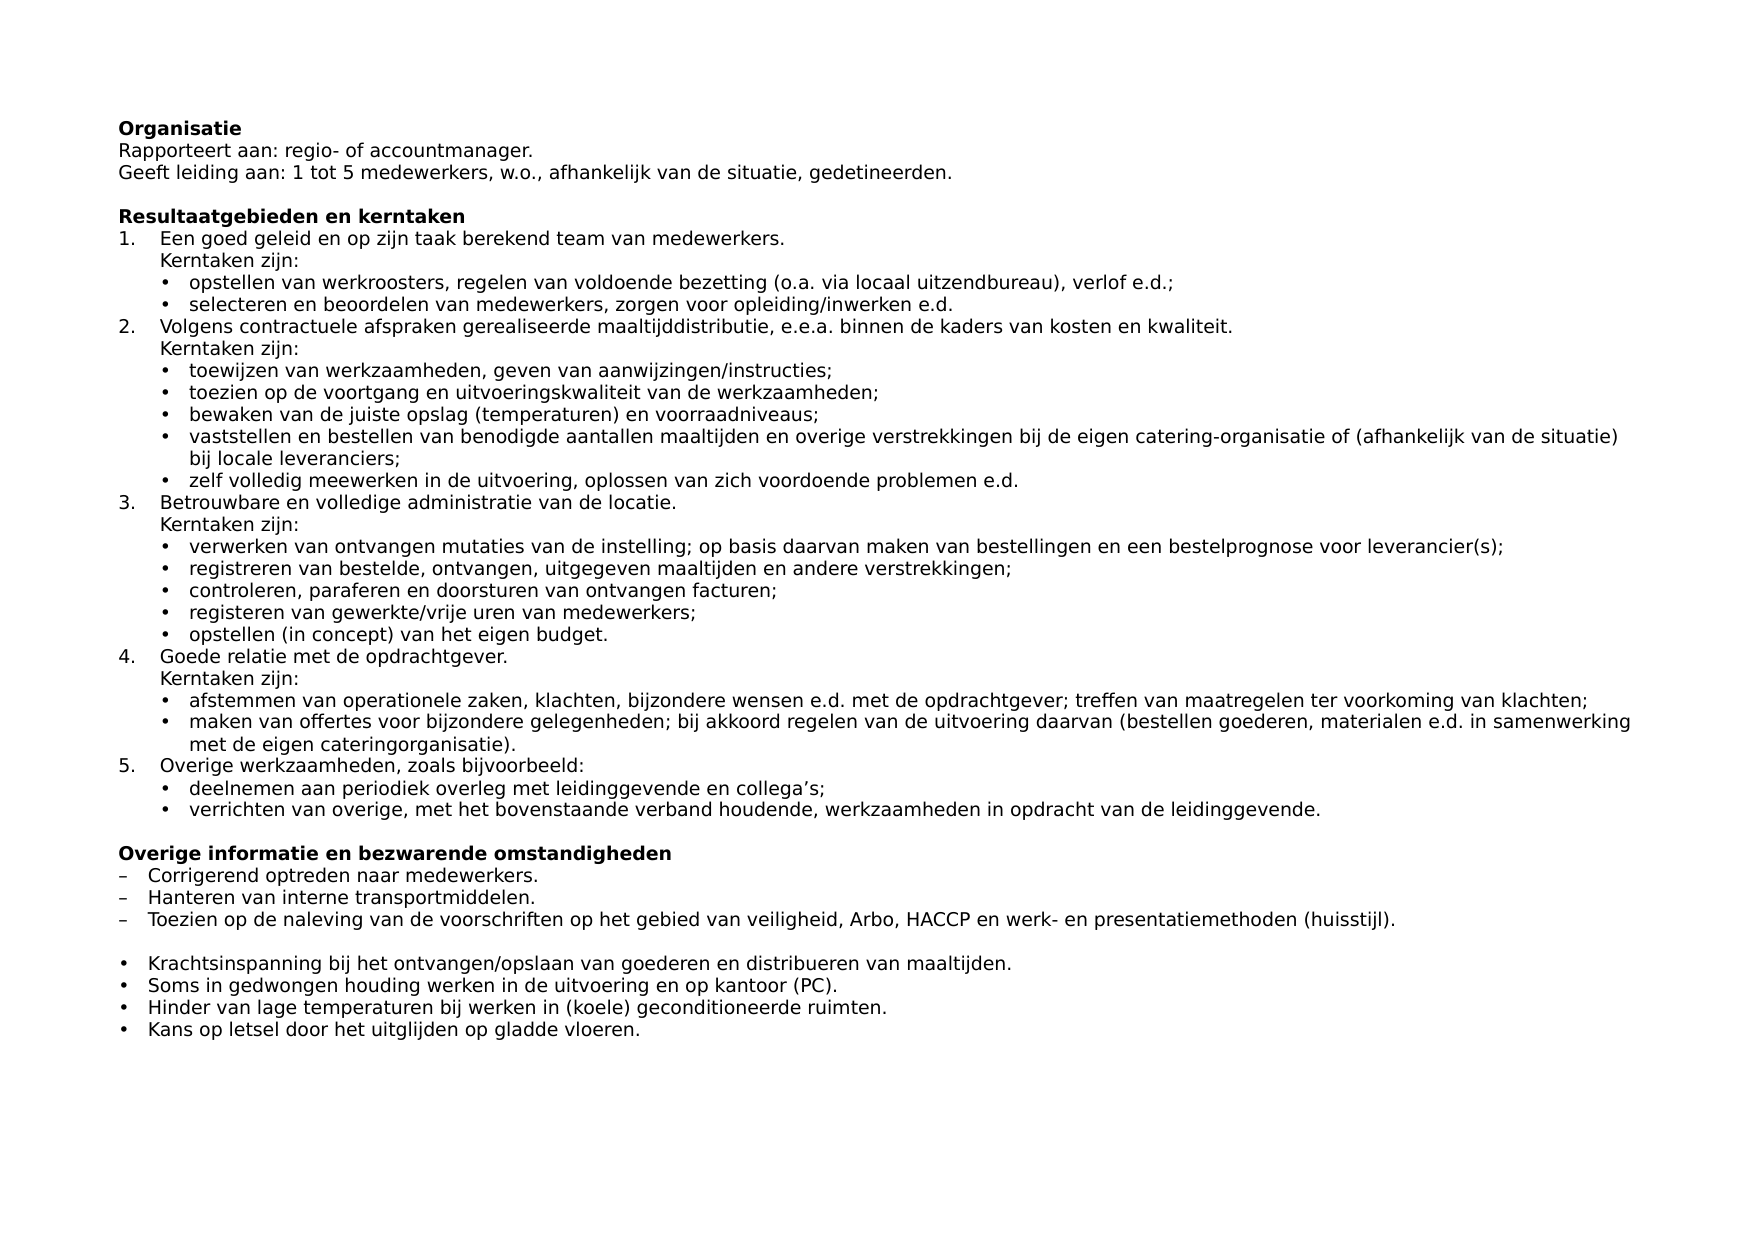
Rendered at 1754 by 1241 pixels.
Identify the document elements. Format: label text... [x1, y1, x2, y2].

text • registreren van bestelde, ontvangen, uitgegeven maaltijden en andere verstrekkingen; [159, 558, 1636, 579]
text • Kans op letsel door het uitglijden op gladde vloeren. [118, 1019, 1636, 1041]
text Overige informatie en bezwarende omstandigheden [118, 843, 1636, 865]
text • Soms in gedwongen houding werken in de uitvoering en op kantoor (PC). [118, 975, 1636, 997]
text • toewijzen van werkzaamheden, geven van aanwijzingen/instructies; [159, 360, 1636, 382]
text Kerntaken zijn: [159, 250, 1636, 272]
text 5. Overige werkzaamheden, zoals bijvoorbeeld: [118, 755, 1636, 777]
text Resultaatgebieden en kerntaken [118, 206, 1636, 228]
text • controleren, paraferen en doorsturen van ontvangen facturen; [159, 579, 1636, 602]
text • maken van offertes voor bijzondere gelegenheden; bij akkoord regelen van de uitvoering daarvan (bestellen goederen, materialen e.d. in samenwerking met de eigen cateringorganisatie). [159, 711, 1636, 755]
text • Krachtsinspanning bij het ontvangen/opslaan van goederen en distribueren van maaltijden. [118, 953, 1636, 975]
text – Toezien op de naleving van de voorschriften op het gebied van veiligheid, Arbo, HACCP en werk- en presentatiemethoden (huisstijl). [118, 909, 1636, 931]
text • opstellen (in concept) van het eigen budget. [159, 623, 1636, 646]
text 1. Een goed geleid en op zijn taak berekend team van medewerkers. [118, 228, 1636, 250]
text – Hanteren van interne transportmiddelen. [118, 887, 1636, 909]
text – Corrigerend optreden naar medewerkers. [118, 865, 1636, 887]
text Kerntaken zijn: [159, 667, 1636, 689]
text • selecteren en beoordelen van medewerkers, zorgen voor opleiding/inwerken e.d. [159, 294, 1636, 316]
text • zelf volledig meewerken in de uitvoering, oplossen van zich voordoende problemen e.d. [159, 470, 1636, 492]
text Rapporteert aan: regio- of accountmanager. [118, 140, 1636, 162]
text Kerntaken zijn: [159, 338, 1636, 360]
text • bewaken van de juiste opslag (temperaturen) en voorraadniveaus; [159, 404, 1636, 426]
text • registeren van gewerkte/vrije uren van medewerkers; [159, 602, 1636, 623]
text Geeft leiding aan: 1 tot 5 medewerkers, w.o., afhankelijk van de situatie, gedetineerden. [118, 162, 1636, 184]
text 2. Volgens contractuele afspraken gerealiseerde maaltijddistributie, e.e.a. binnen de kaders van kosten en kwaliteit. [118, 316, 1636, 338]
text • afstemmen van operationele zaken, klachten, bijzondere wensen e.d. met de opdrachtgever; treffen van maatregelen ter voorkoming van klachten; [159, 689, 1636, 711]
text • verwerken van ontvangen mutaties van de instelling; op basis daarvan maken van bestellingen en een bestelprognose voor leverancier(s); [159, 536, 1636, 558]
text 3. Betrouwbare en volledige administratie van de locatie. [118, 492, 1636, 514]
text 4. Goede relatie met de opdrachtgever. [118, 646, 1636, 667]
text • opstellen van werkroosters, regelen van voldoende bezetting (o.a. via locaal uitzendbureau), verlof e.d.; [159, 272, 1636, 294]
text • verrichten van overige, met het bovenstaande verband houdende, werkzaamheden in opdracht van de leidinggevende. [159, 799, 1636, 821]
text • Hinder van lage temperaturen bij werken in (koele) geconditioneerde ruimten. [118, 997, 1636, 1019]
text • toezien op de voortgang en uitvoeringskwaliteit van de werkzaamheden; [159, 382, 1636, 404]
text Organisatie [118, 118, 1636, 140]
text • deelnemen aan periodiek overleg met leidinggevende en collega’s; [159, 777, 1636, 799]
text Kerntaken zijn: [159, 514, 1636, 536]
text • vaststellen en bestellen van benodigde aantallen maaltijden en overige verstrekkingen bij de eigen catering-organisatie of (afhankelijk van de situatie) bij locale leveranciers; [159, 426, 1636, 470]
